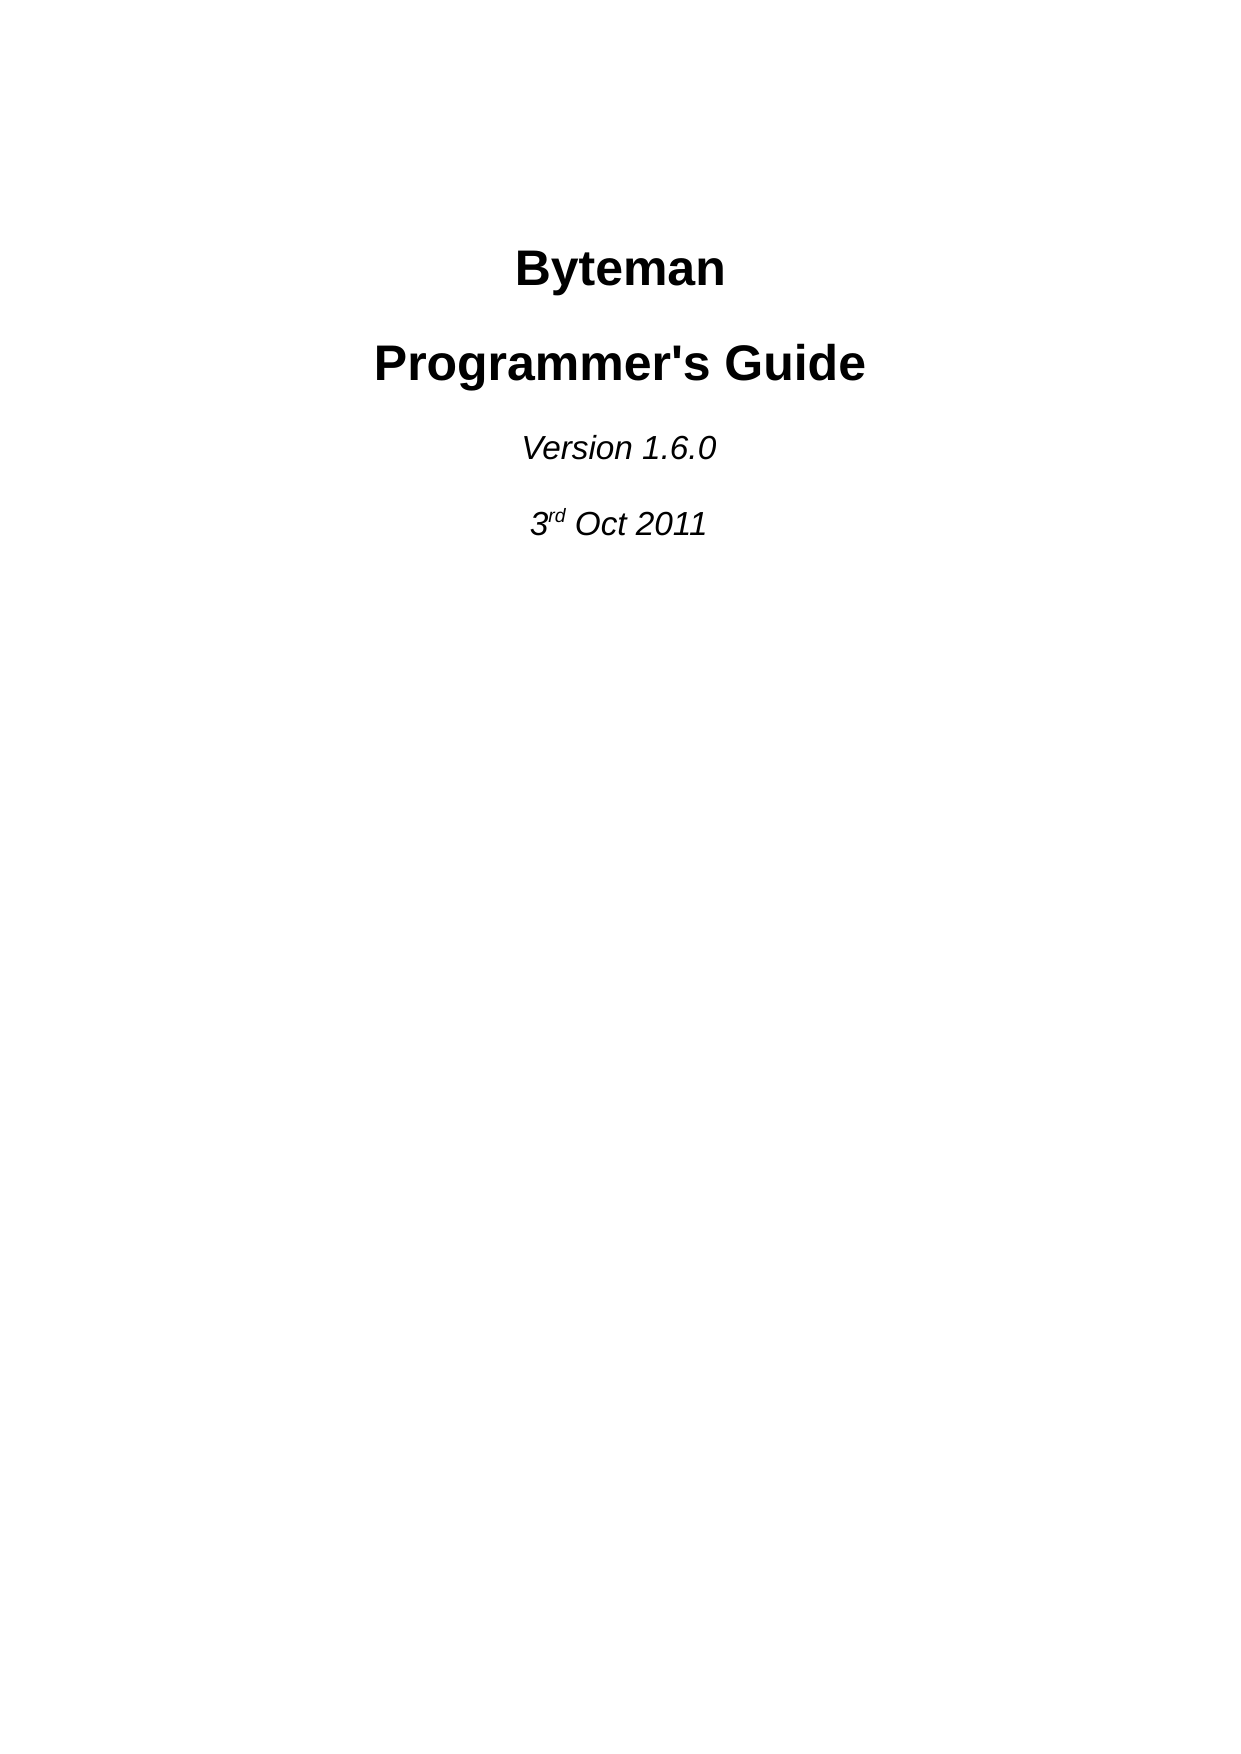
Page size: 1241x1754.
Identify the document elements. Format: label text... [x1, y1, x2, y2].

title Byteman [118, 238, 1122, 296]
title Programmer's Guide [118, 333, 1122, 391]
subtitle Version 1.6.0 [118, 428, 1122, 467]
subtitle 3rd Oct 2011 [118, 504, 1122, 542]
